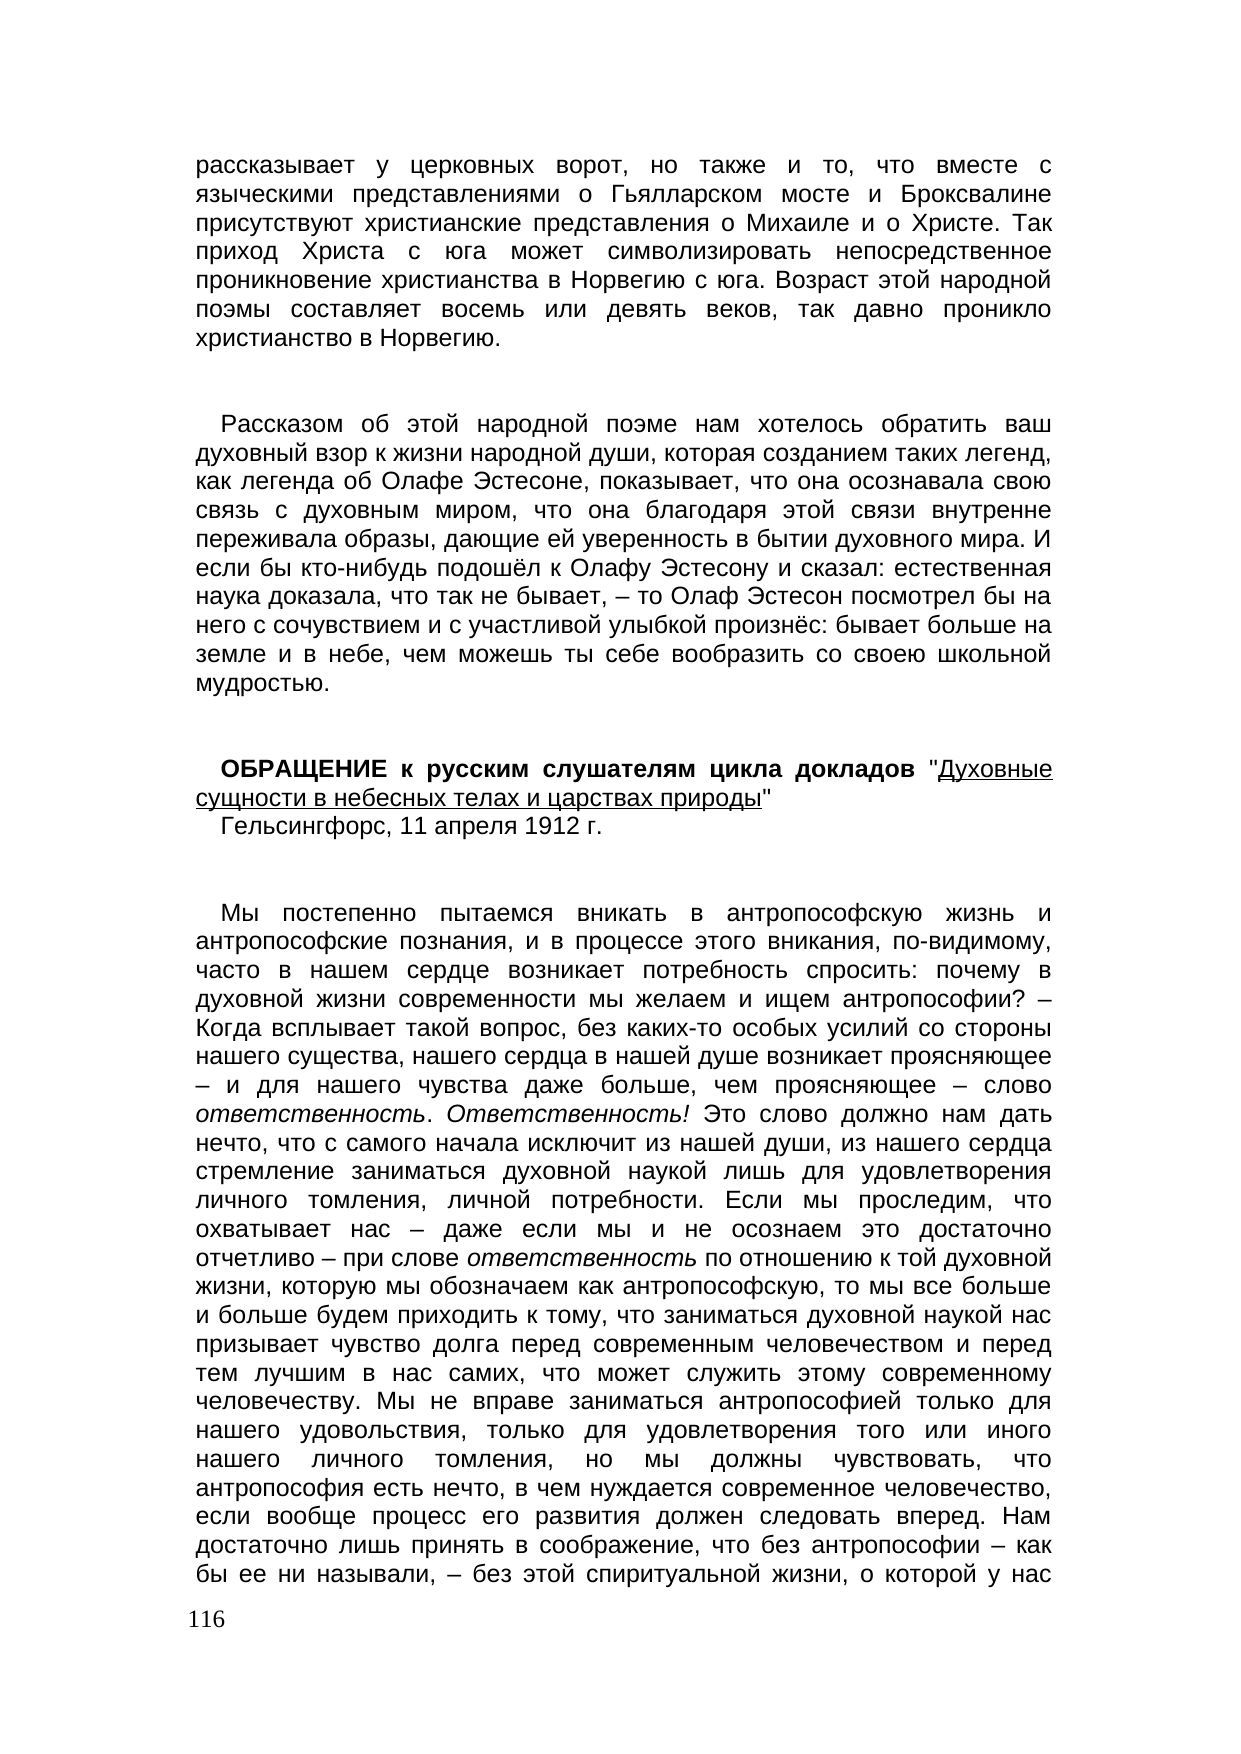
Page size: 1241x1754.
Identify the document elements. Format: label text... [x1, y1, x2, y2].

text Гельсингфорс, 11 апреля 1912 г. [195, 811, 1053, 840]
text рассказывает у церковных ворот, но также и то, что вместе с языческими представлениями о Гьялларском мосте и Броксвалине присутствуют христианские представления о Михаиле и о Христе. Так приход Христа с юга может символизировать непосредственное проникновение христианства в Норвегию с юга. Возраст этой народной поэмы составляет восемь или девять веков, так давно проникло христианство в Норвегию. [195, 150, 1053, 351]
text Рассказом об этой народной поэме нам хотелось обратить ваш духовный взор к жизни народной души, которая созданием таких легенд, как легенда об Олафе Эстесоне, показывает, что она осознавала свою связь с духовным миром, что она благодаря этой связи внутренне переживала образы, дающие ей уверенность в бытии духовного мира. И если бы кто-нибудь подошёл к Олафу Эстесону и сказал: естественная наука доказала, что так не бывает, – то Олаф Эстесон посмотрел бы на него с сочувствием и с участливой улыбкой произнёс: бывает больше на земле и в небе, чем можешь ты себе вообразить со своею школьной мудростью. [195, 409, 1053, 696]
text ОБРАЩЕНИЕ к русским слушателям цикла докладов "Духовные сущности в небесных телах и царствах природы" [195, 754, 1053, 811]
text Мы постепенно пытаемся вникать в антропософскую жизнь и антропософские познания, и в процессе этого вникания, по-видимому, часто в нашем сердце возникает потребность спросить: почему в духовной жизни современности мы желаем и ищем антропософии? – Когда всплывает такой вопрос, без каких-то особых усилий со стороны нашего существа, нашего сердца в нашей душе возникает проясняющее – и для нашего чувства даже больше, чем проясняющее – слово ответственность. Ответственность! Это слово должно нам дать нечто, что с самого начала исключит из нашей души, из нашего сердца стремление заниматься духовной наукой лишь для удовлетворения личного томления, личной потребности. Если мы проследим, что охватывает нас – даже если мы и не осознаем это достаточно отчетливо – при слове ответственность по отношению к той духовной жизни, которую мы обозначаем как антропософскую, то мы все больше и больше будем приходить к тому, что заниматься духовной наукой нас призывает чувство долга перед современным человечеством и перед тем лучшим в нас самих, что может служить этому современному человечеству. Мы не вправе заниматься антропософией только для нашего удовольствия, только для удовлетворения того или иного нашего личного томления, но мы должны чувствовать, что антропософия есть нечто, в чем нуждается современное человечество, если вообще процесс его развития должен следовать вперед. Нам достаточно лишь принять в соображение, что без антропософии – как бы ее ни называли, – без этой спиритуальной жизни, о которой у нас [195, 897, 1053, 1587]
